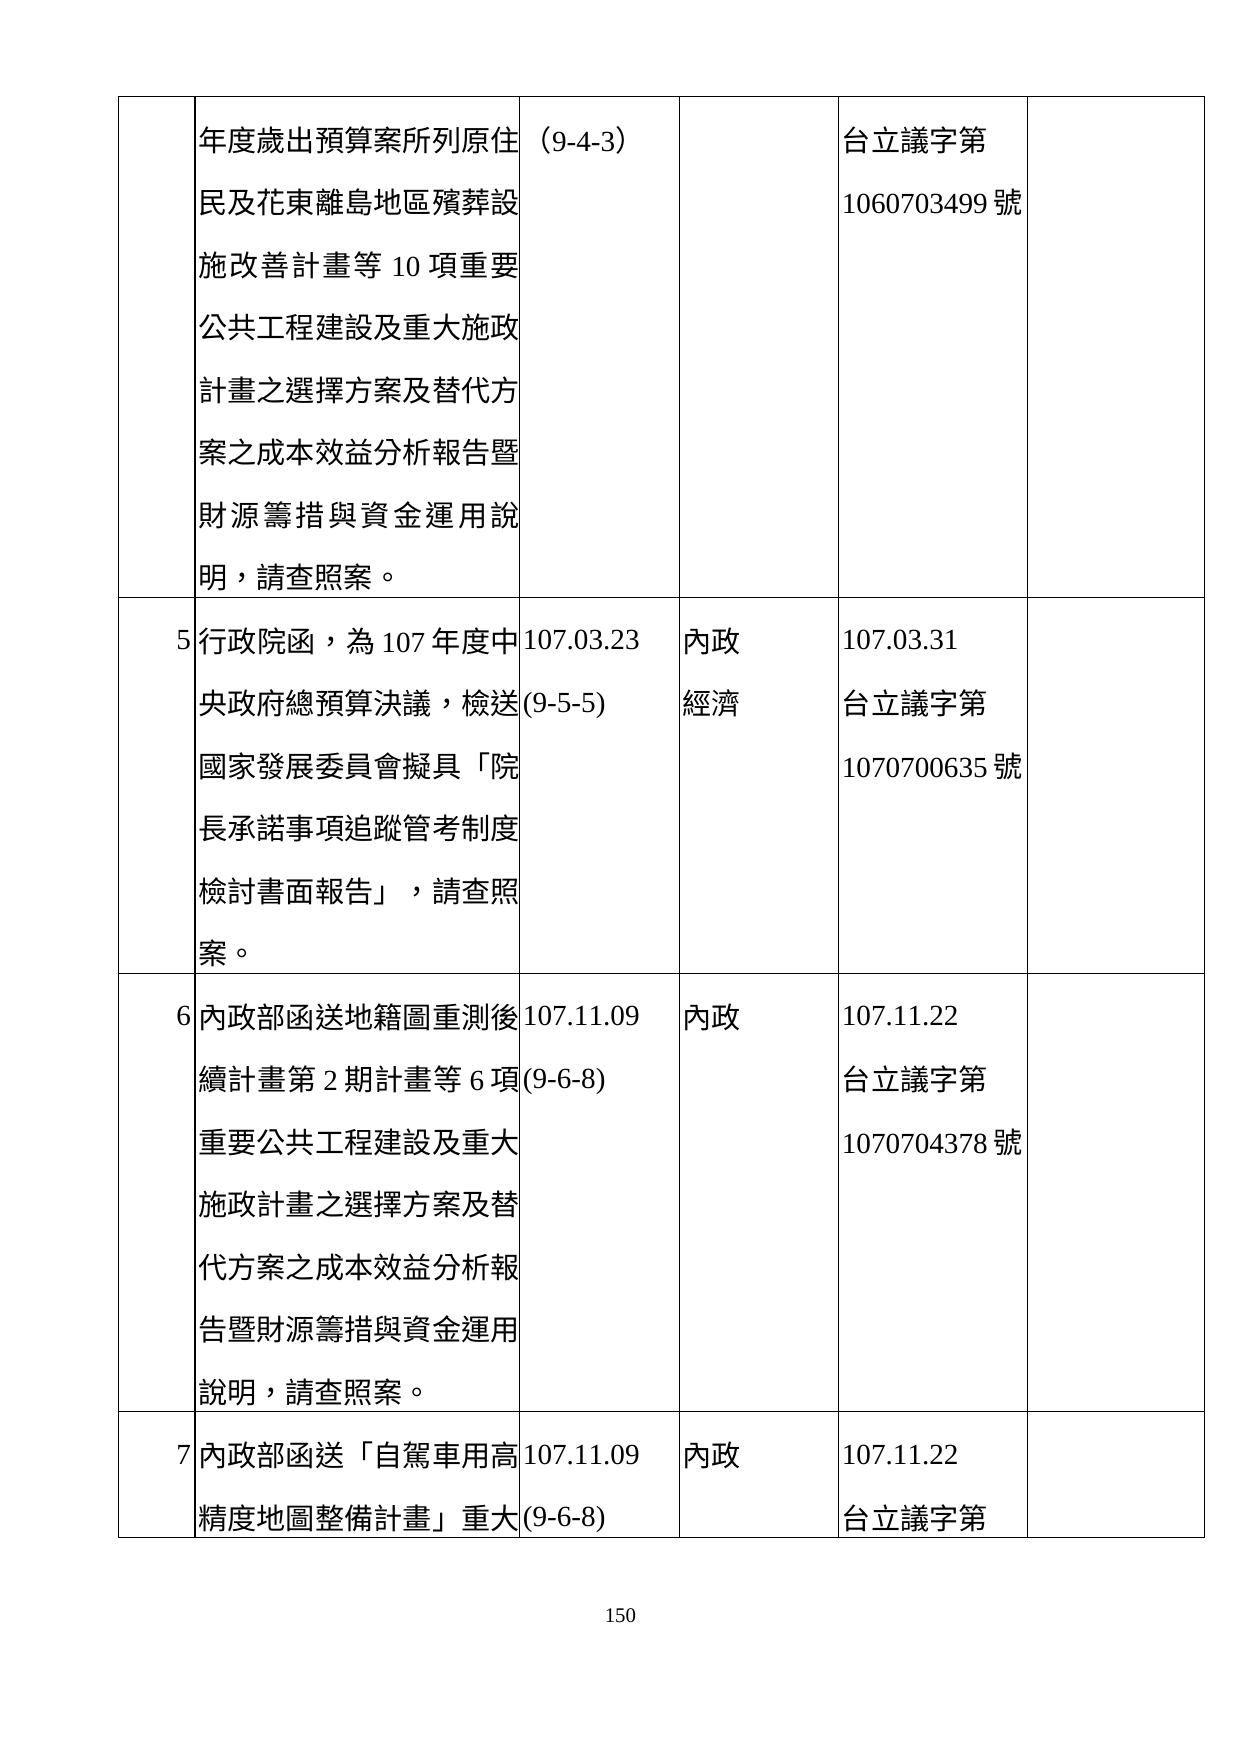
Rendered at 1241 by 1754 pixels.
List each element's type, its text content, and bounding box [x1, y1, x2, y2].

table_cell 107.03.31 台立議字第1070700635號 [839, 598, 1027, 973]
table_cell 內政部函送地籍圖重測後續計畫第2期計畫等6項重要公共工程建設及重大施政計畫之選擇方案及替代方案之成本效益分析報告暨財源籌措與資金運用說明，請查照案。 [196, 974, 519, 1411]
table_cell [1028, 1412, 1204, 1537]
table_cell 內政 經濟 [680, 598, 838, 973]
table_cell [119, 974, 194, 1411]
table_cell [1028, 598, 1204, 973]
table_cell 107.11.22 台立議字第 [839, 1412, 1027, 1537]
table_cell [1028, 97, 1204, 597]
table_cell 內政部函送「自駕車用高精度地圖整備計畫」重大 [196, 1412, 519, 1537]
table_cell 107.11.09 (9-6-8) [520, 1412, 679, 1537]
table_cell 內政 [680, 1412, 838, 1537]
table_cell [119, 1412, 194, 1537]
table_cell [119, 97, 194, 597]
table_cell 行政院函，為107年度中央政府總預算決議，檢送國家發展委員會擬具「院長承諾事項追蹤管考制度檢討書面報告」，請查照案。 [196, 598, 519, 973]
table_cell 台立議字第1060703499號 [839, 97, 1027, 597]
table_cell 年度歲出預算案所列原住民及花東離島地區殯葬設施改善計畫等10項重要公共工程建設及重大施政計畫之選擇方案及替代方案之成本效益分析報告暨財源籌措與資金運用說明，請查照案。 [196, 97, 519, 597]
table_cell （9-4-3） [520, 97, 679, 597]
table_cell 107.11.22 台立議字第1070704378號 [839, 974, 1027, 1411]
table_cell [680, 97, 838, 597]
table_cell [119, 598, 194, 973]
table_cell 107.03.23 (9-5-5) [520, 598, 679, 973]
table_cell 107.11.09 (9-6-8) [520, 974, 679, 1411]
table_cell 內政 [680, 974, 838, 1411]
table_cell [1028, 974, 1204, 1411]
